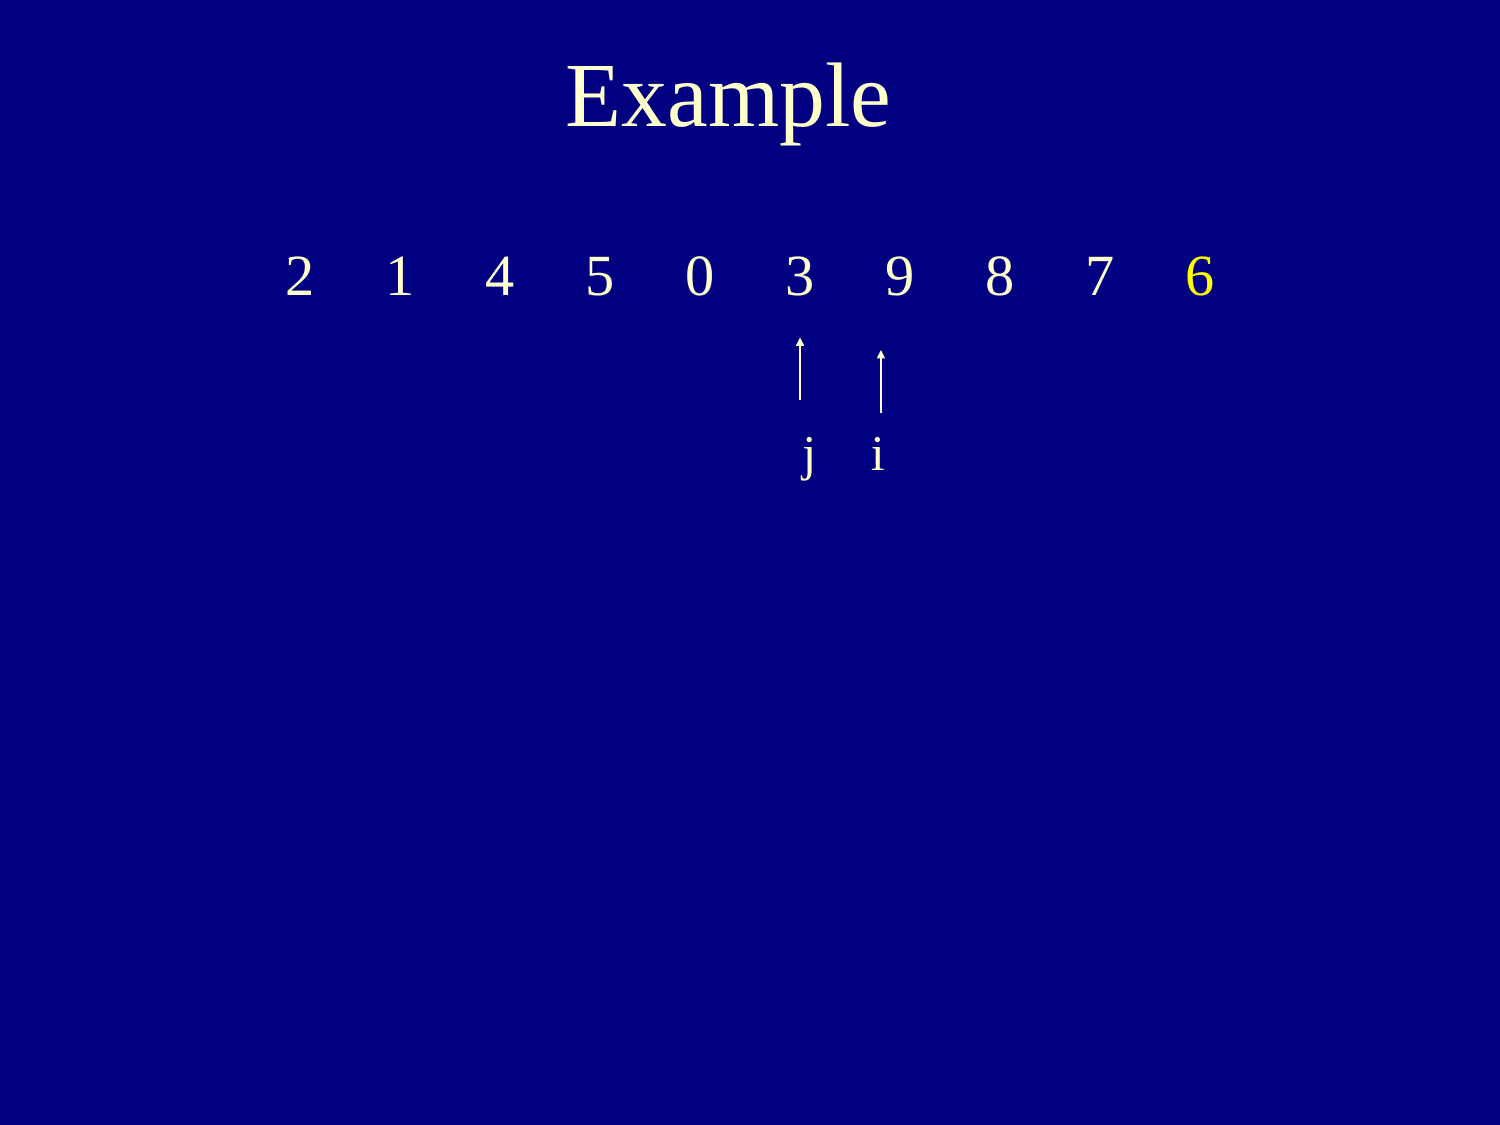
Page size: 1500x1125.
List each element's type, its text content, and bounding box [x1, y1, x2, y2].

table_header 1 [350, 229, 450, 325]
table_header 8 [950, 229, 1050, 325]
table_header 7 [1050, 229, 1150, 325]
text_box j [787, 412, 832, 488]
table_header 2 [250, 229, 350, 325]
table_header 4 [450, 229, 550, 325]
title Example [0, 27, 1458, 153]
table_header 6 [1150, 229, 1250, 325]
table_header 9 [850, 229, 950, 325]
text_box i [856, 412, 900, 488]
table_header 0 [650, 229, 750, 325]
table_header 3 [750, 229, 850, 325]
table_header 5 [550, 229, 650, 325]
